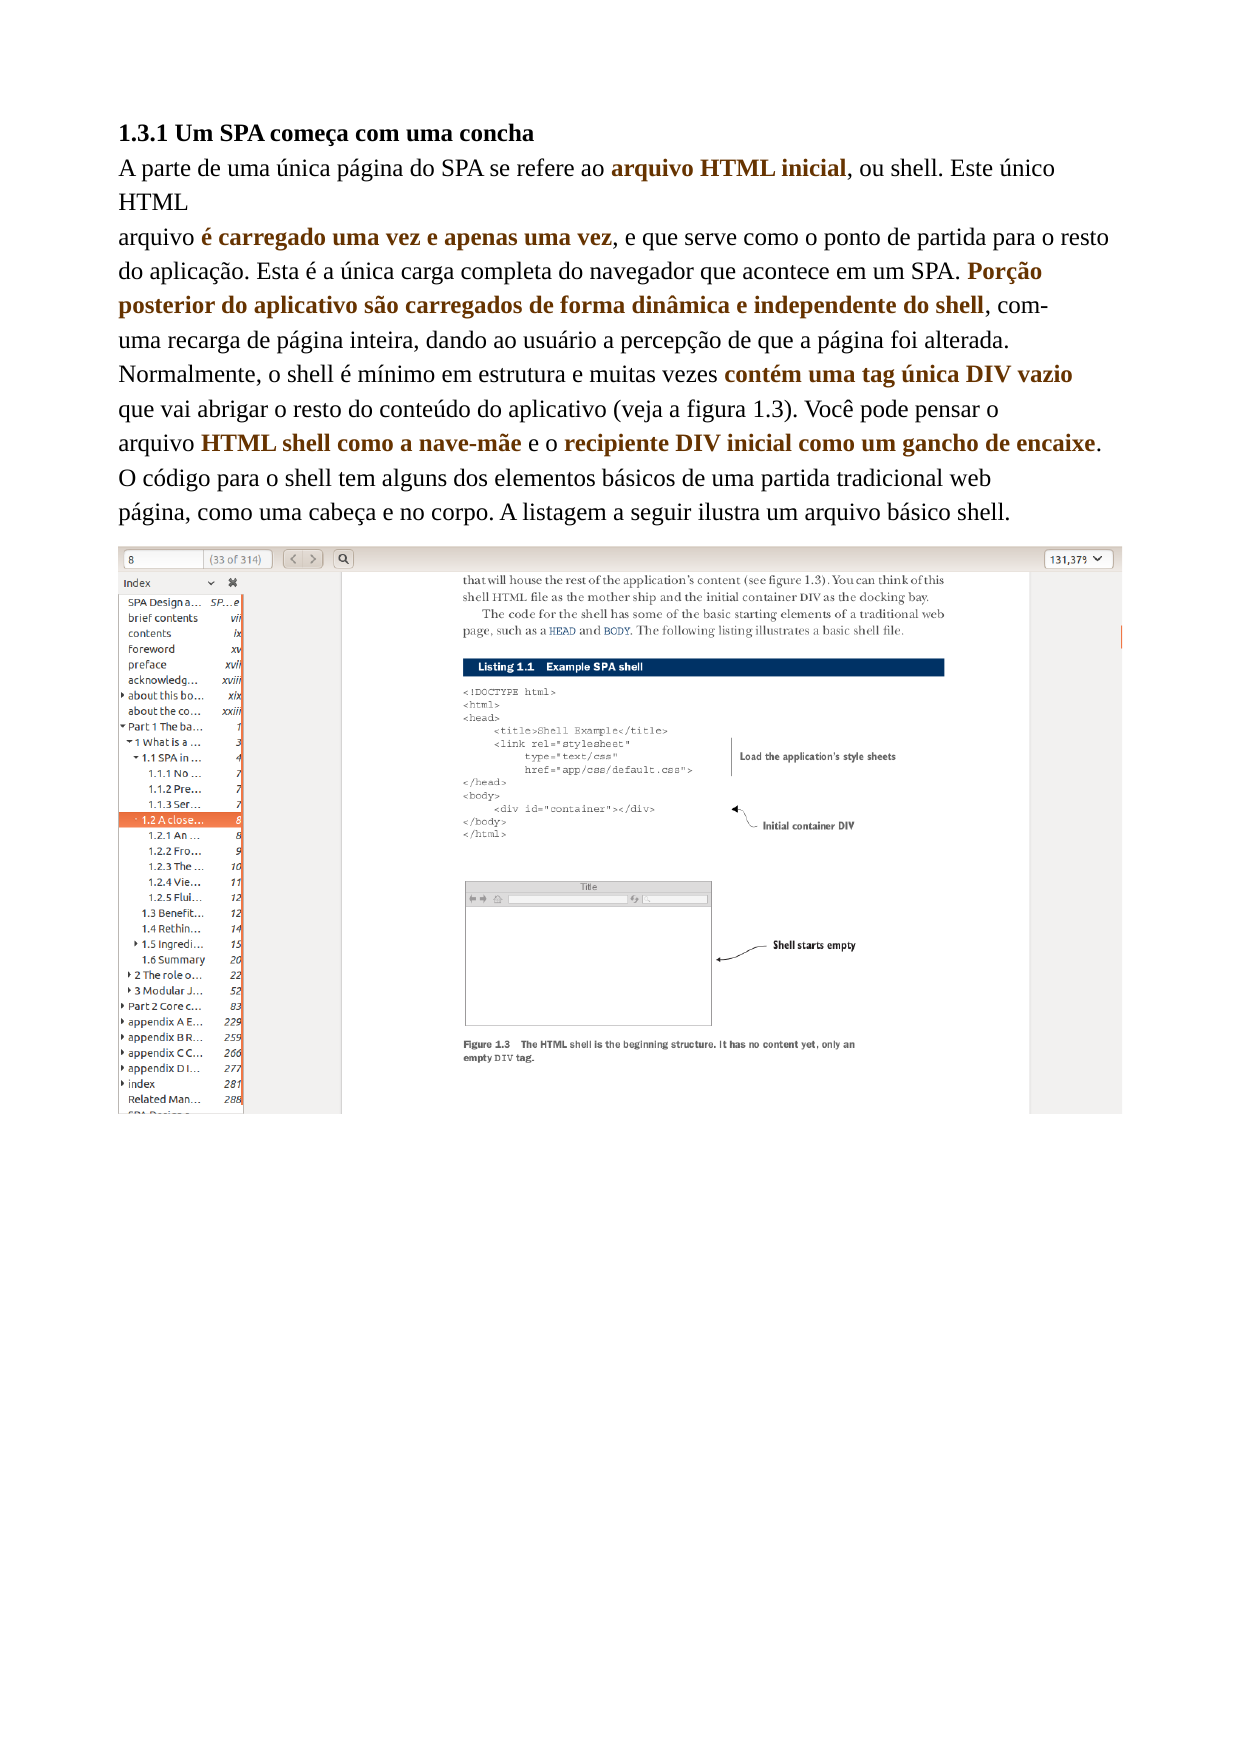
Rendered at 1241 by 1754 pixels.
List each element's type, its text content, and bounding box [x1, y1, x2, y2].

picture [118, 546, 1123, 1114]
text 1.3.1 Um SPA começa com uma concha A parte de uma única página do SPA se refere ao arquivo HTML inicial, ou shell. Este único HTML arquivo é carregado uma vez e apenas uma vez, e que serve como o ponto de partida para o resto do aplicação. Esta é a única carga completa do navegador que acontece em um SPA. Porção posterior do aplicativo são carregados de forma dinâmica e independente do shell, com- uma recarga de página inteira, dando ao usuário a percepção de que a página foi alterada. Normalmente, o shell é mínimo em estrutura e muitas vezes contém uma tag única DIV vazio que vai abrigar o resto do conteúdo do aplicativo (veja a figura 1.3). Você pode pensar o arquivo HTML shell como a nave-mãe e o recipiente DIV inicial como um gancho de encaixe. O código para o shell tem alguns dos elementos básicos de uma partida tradicional web página, como uma cabeça e no corpo. A listagem a seguir ilustra um arquivo básico shell. [118, 118, 1122, 526]
